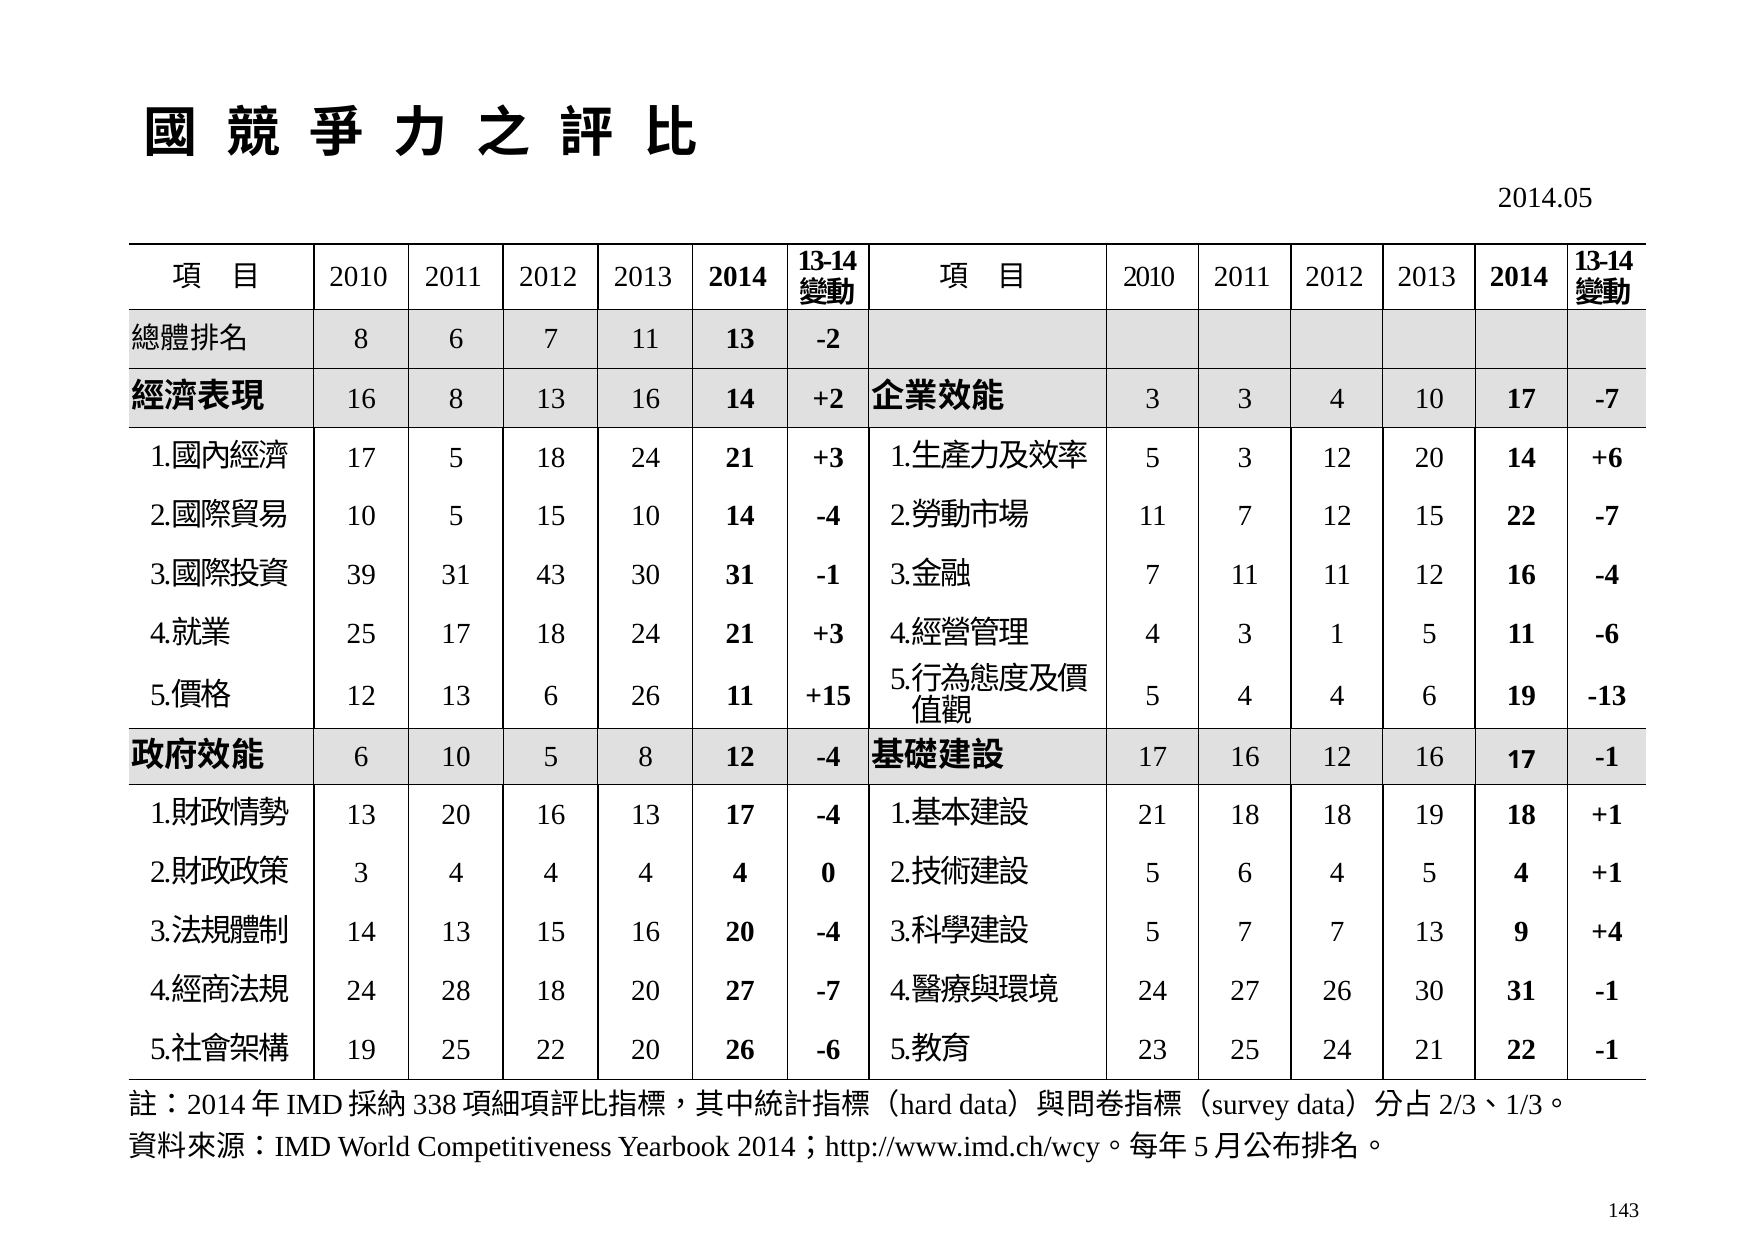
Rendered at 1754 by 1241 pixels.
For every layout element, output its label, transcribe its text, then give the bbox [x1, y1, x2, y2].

table_cell 3 [1107, 369, 1198, 427]
table_cell 11 [1107, 486, 1198, 545]
table_cell 4 [1292, 663, 1382, 728]
table_cell 12 [693, 729, 787, 784]
table_cell -1 [1568, 729, 1646, 784]
table_cell 27 [1199, 961, 1290, 1020]
table_header 2014 [1476, 245, 1567, 309]
table_cell 5.教育 [870, 1020, 1106, 1079]
table_cell 19 [1476, 663, 1567, 728]
table_cell 7 [1107, 545, 1198, 604]
table_cell 14 [693, 486, 787, 545]
table_cell 28 [409, 961, 502, 1020]
table_cell 1.財政情勢 [129, 785, 313, 843]
table_cell 6 [504, 663, 597, 728]
table_cell -7 [788, 961, 868, 1020]
table_cell 經濟表現 [129, 369, 313, 427]
table_cell -1 [788, 545, 868, 604]
table_cell -4 [788, 486, 868, 545]
table_cell 企業效能 [869, 369, 1106, 427]
table_cell 17 [693, 785, 787, 843]
table_cell 3.金融 [870, 545, 1106, 604]
table_cell 政府效能 [129, 729, 313, 784]
table_header 2012 [504, 245, 597, 309]
table_cell +1 [1568, 843, 1646, 902]
table_header 2010 [1107, 245, 1198, 309]
table_cell 10 [409, 729, 503, 784]
table_cell 13 [315, 785, 408, 843]
table_cell 5 [409, 428, 502, 486]
table_cell 31 [693, 545, 787, 604]
table_cell 18 [504, 961, 597, 1020]
table_cell 4 [504, 843, 597, 902]
table_cell 基礎建設 [869, 729, 1106, 784]
table_cell +6 [1568, 428, 1646, 486]
table_cell 10 [599, 486, 692, 545]
table_cell 5 [1107, 663, 1198, 728]
table_cell 31 [1476, 961, 1567, 1020]
table_cell 18 [1476, 785, 1567, 843]
table_cell 43 [504, 545, 597, 604]
table_cell 12 [1292, 428, 1382, 486]
table_cell 26 [599, 663, 692, 728]
table_cell 13 [599, 785, 692, 843]
table_cell +4 [1568, 902, 1646, 961]
table_cell 5 [1384, 843, 1474, 902]
table_cell 7 [504, 310, 597, 368]
table_cell 10 [315, 486, 408, 545]
table_cell 21 [1107, 785, 1198, 843]
text 註：2014年IMD採納338項細項評比指標，其中統計指標（hard data）與問卷指標（survey data）分占2/3、1/3。 [128, 1080, 1628, 1123]
table_cell 18 [1199, 785, 1290, 843]
table_cell 1.基本建設 [870, 785, 1106, 843]
table_cell -13 [1568, 663, 1646, 728]
table_cell 17 [1476, 369, 1567, 427]
table_header 13-14 變動 [1568, 245, 1646, 309]
table_cell 16 [504, 785, 597, 843]
table_cell 5 [504, 729, 597, 784]
table_cell 3.科學建設 [870, 902, 1106, 961]
table_cell 6 [314, 729, 408, 784]
table_cell 17 [409, 604, 502, 663]
table_cell 4.經商法規 [129, 961, 313, 1020]
table_cell -6 [788, 1020, 868, 1079]
table_cell 11 [598, 310, 692, 368]
table_cell 16 [314, 369, 408, 427]
table_cell +1 [1568, 785, 1646, 843]
table_cell [1107, 310, 1198, 368]
table_cell +3 [788, 604, 868, 663]
table_cell 5 [1107, 902, 1198, 961]
table_cell 13 [409, 663, 502, 728]
table_cell 19 [1384, 785, 1474, 843]
table_cell 12 [1384, 545, 1474, 604]
table_cell 3 [1199, 604, 1290, 663]
table_cell 13 [693, 310, 787, 368]
table_cell 24 [315, 961, 408, 1020]
table_cell 18 [504, 604, 597, 663]
table_header 項 目 [870, 245, 1106, 309]
table_cell 10 [1383, 369, 1475, 427]
table_cell 15 [504, 902, 597, 961]
table_cell 2.勞動市場 [870, 486, 1106, 545]
table_header 2013 [599, 245, 692, 309]
table_cell 0 [788, 843, 868, 902]
table_cell 4 [1292, 843, 1382, 902]
table_cell 22 [504, 1020, 597, 1079]
text 國競爭力之評比 [128, 55, 1628, 180]
table_cell -2 [788, 310, 868, 368]
table_cell 15 [504, 486, 597, 545]
table_cell 30 [599, 545, 692, 604]
table_cell 14 [1476, 428, 1567, 486]
table_cell 3 [1199, 369, 1290, 427]
table_cell 31 [409, 545, 502, 604]
table_cell -7 [1568, 369, 1646, 427]
text 資料來源：IMD World Competitiveness Yearbook 2014；http://www.imd.ch/wcy。每年5月公布排名。 [128, 1123, 1628, 1165]
table_cell [1568, 310, 1646, 368]
table_cell 17 [1107, 729, 1198, 784]
table_header 13-14 變動 [788, 245, 868, 309]
table_cell 5 [1384, 604, 1474, 663]
table_cell 20 [693, 902, 787, 961]
table_cell [869, 310, 1106, 368]
table_cell 4 [409, 843, 502, 902]
table_cell 24 [1107, 961, 1198, 1020]
table_cell 25 [409, 1020, 502, 1079]
table_cell 3 [315, 843, 408, 902]
table_cell 4.經營管理 [870, 604, 1106, 663]
table_cell 1.生產力及效率 [870, 428, 1106, 486]
table_cell +3 [788, 428, 868, 486]
table_cell 26 [1292, 961, 1382, 1020]
table_cell 13 [1384, 902, 1474, 961]
table_cell 12 [1292, 486, 1382, 545]
table_cell 4 [1199, 663, 1290, 728]
table_cell 5.行為態度及價值觀 [870, 663, 1106, 728]
table_cell [1476, 310, 1567, 368]
table_cell 4 [1476, 843, 1567, 902]
table_cell 2.技術建設 [870, 843, 1106, 902]
table_cell +15 [788, 663, 868, 728]
table_cell 14 [315, 902, 408, 961]
table_cell 總體排名 [129, 310, 313, 368]
table_cell 5.社會架構 [129, 1020, 313, 1079]
table_cell 11 [1476, 604, 1567, 663]
table_cell 11 [1292, 545, 1382, 604]
table_cell 7 [1199, 486, 1290, 545]
table_cell 13 [409, 902, 502, 961]
table_cell 16 [599, 902, 692, 961]
table_cell 13 [504, 369, 597, 427]
table_cell 16 [1383, 729, 1475, 784]
table_cell 11 [1199, 545, 1290, 604]
table_cell 17 [315, 428, 408, 486]
table_cell 22 [1476, 486, 1567, 545]
table_cell -1 [1568, 961, 1646, 1020]
table_cell 3.國際投資 [129, 545, 313, 604]
table_cell 3 [1199, 428, 1290, 486]
table_cell 22 [1476, 1020, 1567, 1079]
table_cell 16 [1199, 729, 1290, 784]
table_cell 20 [1384, 428, 1474, 486]
table_cell +2 [788, 369, 868, 427]
table_cell -1 [1568, 1020, 1646, 1079]
table_cell 4.就業 [129, 604, 313, 663]
table_cell -4 [788, 902, 868, 961]
table_cell 21 [693, 428, 787, 486]
table_header 2011 [409, 245, 502, 309]
table_cell 11 [693, 663, 787, 728]
table_cell 18 [504, 428, 597, 486]
table_cell 25 [315, 604, 408, 663]
table_cell 12 [1291, 729, 1382, 784]
table_header 2010 [315, 245, 408, 309]
table_cell 2.財政政策 [129, 843, 313, 902]
table_cell [1199, 310, 1290, 368]
table_cell 4 [1291, 369, 1382, 427]
table_cell 24 [599, 428, 692, 486]
table_cell 1 [1292, 604, 1382, 663]
table_cell 5 [409, 486, 502, 545]
table_cell 26 [693, 1020, 787, 1079]
table_cell 18 [1292, 785, 1382, 843]
table_cell 9 [1476, 902, 1567, 961]
table_cell 6 [409, 310, 503, 368]
table_cell 16 [598, 369, 692, 427]
table_header 2014 [693, 245, 787, 309]
table_cell 4 [1107, 604, 1198, 663]
table_cell 4 [599, 843, 692, 902]
table_cell 7 [1199, 902, 1290, 961]
table_cell 15 [1384, 486, 1474, 545]
table_cell 21 [1384, 1020, 1474, 1079]
table_cell 20 [599, 961, 692, 1020]
table_cell 14 [693, 369, 787, 427]
table_cell 20 [409, 785, 502, 843]
text 2014.05 [128, 180, 1592, 214]
table_cell 30 [1384, 961, 1474, 1020]
table_cell 3.法規體制 [129, 902, 313, 961]
table_cell 24 [599, 604, 692, 663]
table_cell -7 [1568, 486, 1646, 545]
table_cell 17 [1476, 729, 1567, 784]
table_cell [1291, 310, 1382, 368]
table_header 項 目 [129, 245, 313, 309]
table_cell 7 [1292, 902, 1382, 961]
table_cell 12 [315, 663, 408, 728]
table_cell 6 [1384, 663, 1474, 728]
table_cell 5 [1107, 428, 1198, 486]
table_header 2011 [1199, 245, 1290, 309]
table_cell 8 [409, 369, 503, 427]
table_cell 16 [1476, 545, 1567, 604]
table_cell -6 [1568, 604, 1646, 663]
table_cell 19 [315, 1020, 408, 1079]
table_cell 1.國內經濟 [129, 428, 313, 486]
table_cell -4 [788, 729, 868, 784]
table_cell 25 [1199, 1020, 1290, 1079]
table_cell 23 [1107, 1020, 1198, 1079]
table_cell 8 [314, 310, 408, 368]
table_cell 21 [693, 604, 787, 663]
table_cell 8 [598, 729, 692, 784]
table_cell -4 [788, 785, 868, 843]
table_header 2012 [1292, 245, 1382, 309]
table_cell 39 [315, 545, 408, 604]
table_header 2013 [1384, 245, 1474, 309]
table_cell 24 [1292, 1020, 1382, 1079]
table_cell 4.醫療與環境 [870, 961, 1106, 1020]
table_cell 6 [1199, 843, 1290, 902]
table_cell [1383, 310, 1475, 368]
table_cell 4 [693, 843, 787, 902]
table_cell 5 [1107, 843, 1198, 902]
table_cell 20 [599, 1020, 692, 1079]
table_cell 5.價格 [129, 663, 313, 728]
table_cell -4 [1568, 545, 1646, 604]
table_cell 2.國際貿易 [129, 486, 313, 545]
table_cell 27 [693, 961, 787, 1020]
